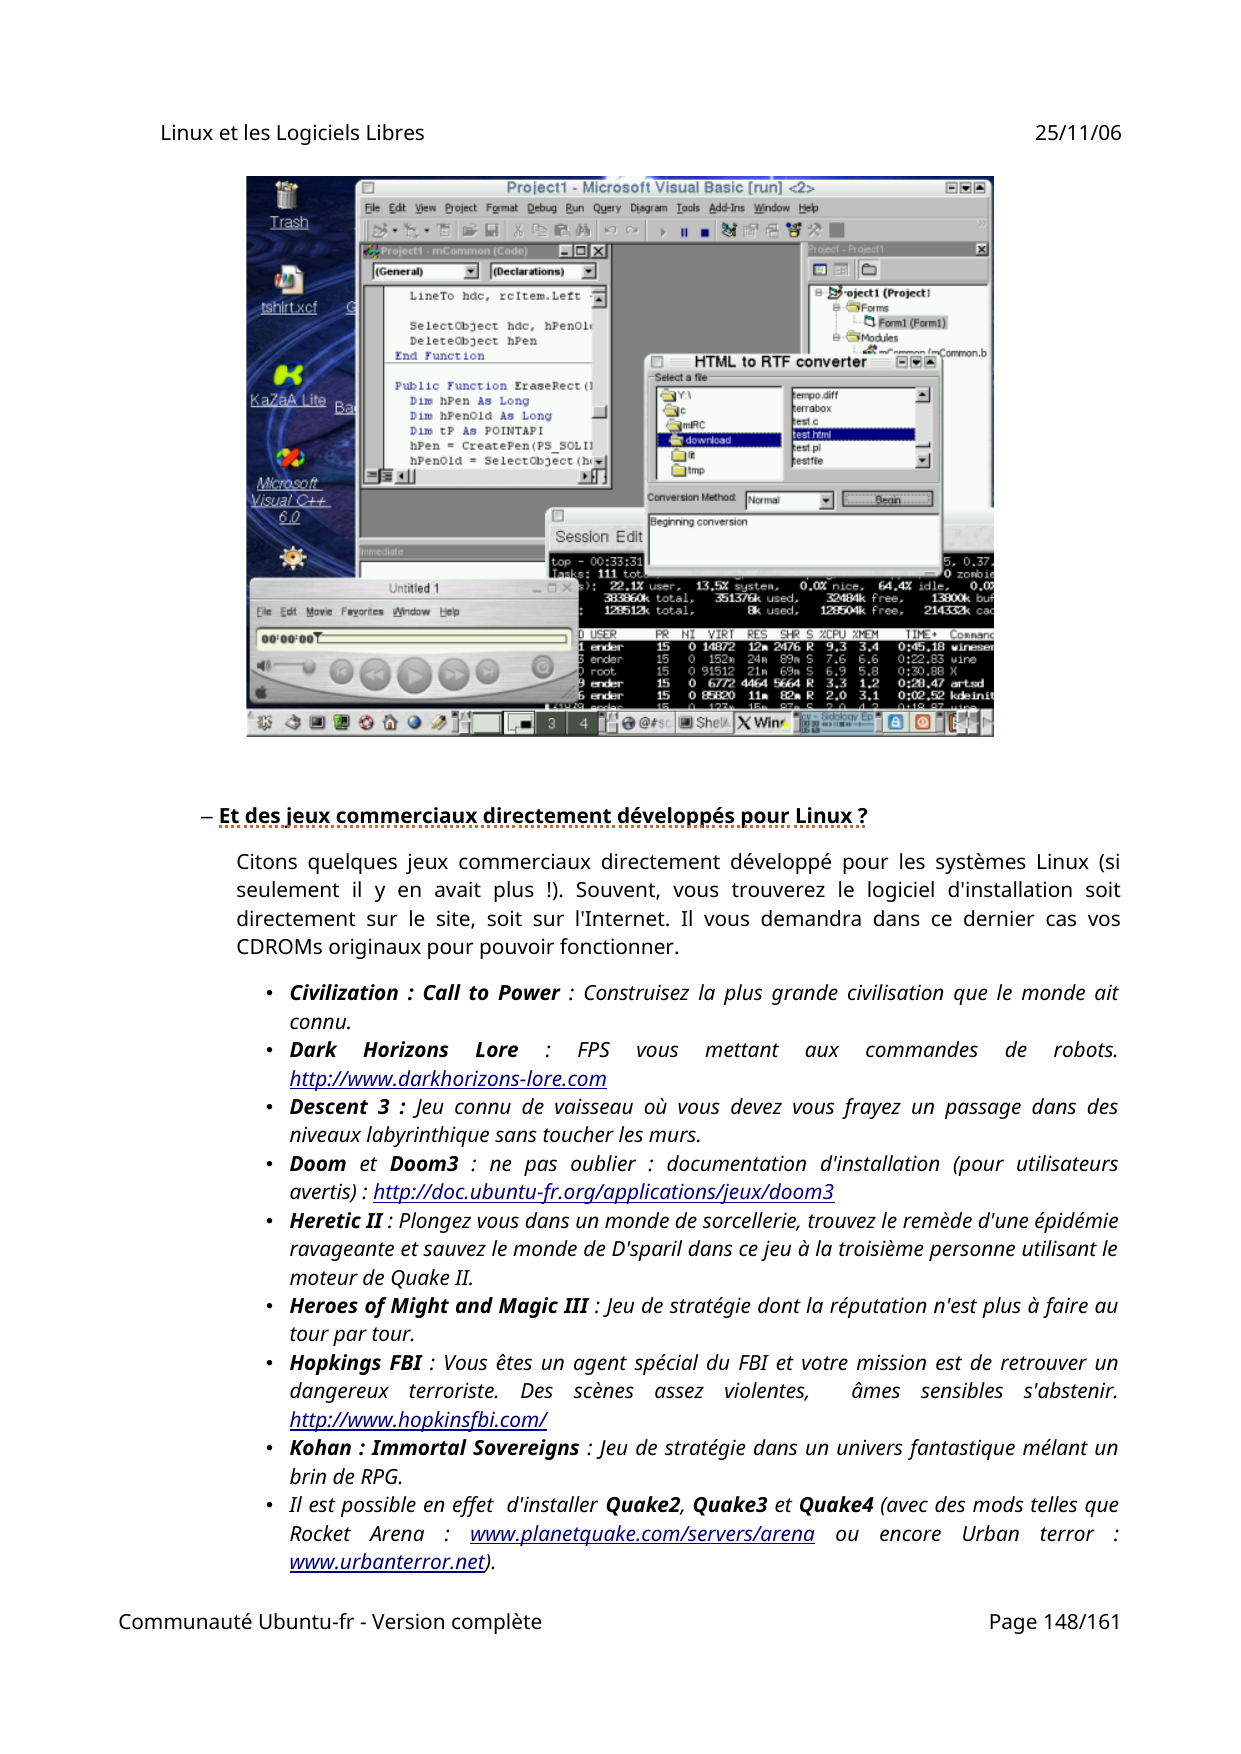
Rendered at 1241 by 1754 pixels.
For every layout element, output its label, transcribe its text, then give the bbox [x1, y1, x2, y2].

list Heroes of Might and Magic III : Jeu de stratégie dont la réputation n'est plus à faire au tour par tour. [266, 1291, 1122, 1348]
list Dark Horizons Lore : FPS vous mettant aux commandes de robots. http://www.darkhorizons-lore.com [266, 1035, 1122, 1092]
text Citons quelques jeux commerciaux directement développé pour les systèmes Linux (si seulement il y en avait plus !). Souvent, vous trouverez le logiciel d'installation soit directement sur le site, soit sur l'Internet. Il vous demandra dans ce dernier cas vos CDROMs originaux pour pouvoir fonctionner. [236, 847, 1122, 961]
list Doom et Doom3 : ne pas oublier : documentation d'installation (pour utilisateurs avertis) : http://doc.ubuntu-fr.org/applications/jeux/doom3 [266, 1149, 1122, 1206]
list Descent 3 : Jeu connu de vaisseau où vous devez vous frayez un passage dans des niveaux labyrinthique sans toucher les murs. [266, 1092, 1122, 1149]
subtitle Et des jeux commerciaux directement développés pour Linux ? [201, 801, 1122, 829]
list Il est possible en effet d'installer Quake2, Quake3 et Quake4 (avec des mods telles que Rocket Arena : www.planetquake.com/servers/arena ou encore Urban terror : www.urbanterror.net). [266, 1490, 1122, 1576]
list Civilization : Call to Power : Construisez la plus grande civilisation que le monde ait connu. [266, 978, 1122, 1035]
list Heretic II : Plongez vous dans un monde de sorcellerie, trouvez le remède d'une épidémie ravageante et sauvez le monde de D'sparil dans ce jeu à la troisième personne utilisant le moteur de Quake II. [266, 1206, 1122, 1291]
list Kohan : Immortal Sovereigns : Jeu de stratégie dans un univers fantastique mélant un brin de RPG. [266, 1433, 1122, 1490]
picture [246, 176, 994, 737]
list Hopkings FBI : Vous êtes un agent spécial du FBI et votre mission est de retrouver un dangereux terroriste. Des scènes assez violentes, âmes sensibles s'abstenir. http://www.hopkinsfbi.com/ [266, 1348, 1122, 1433]
